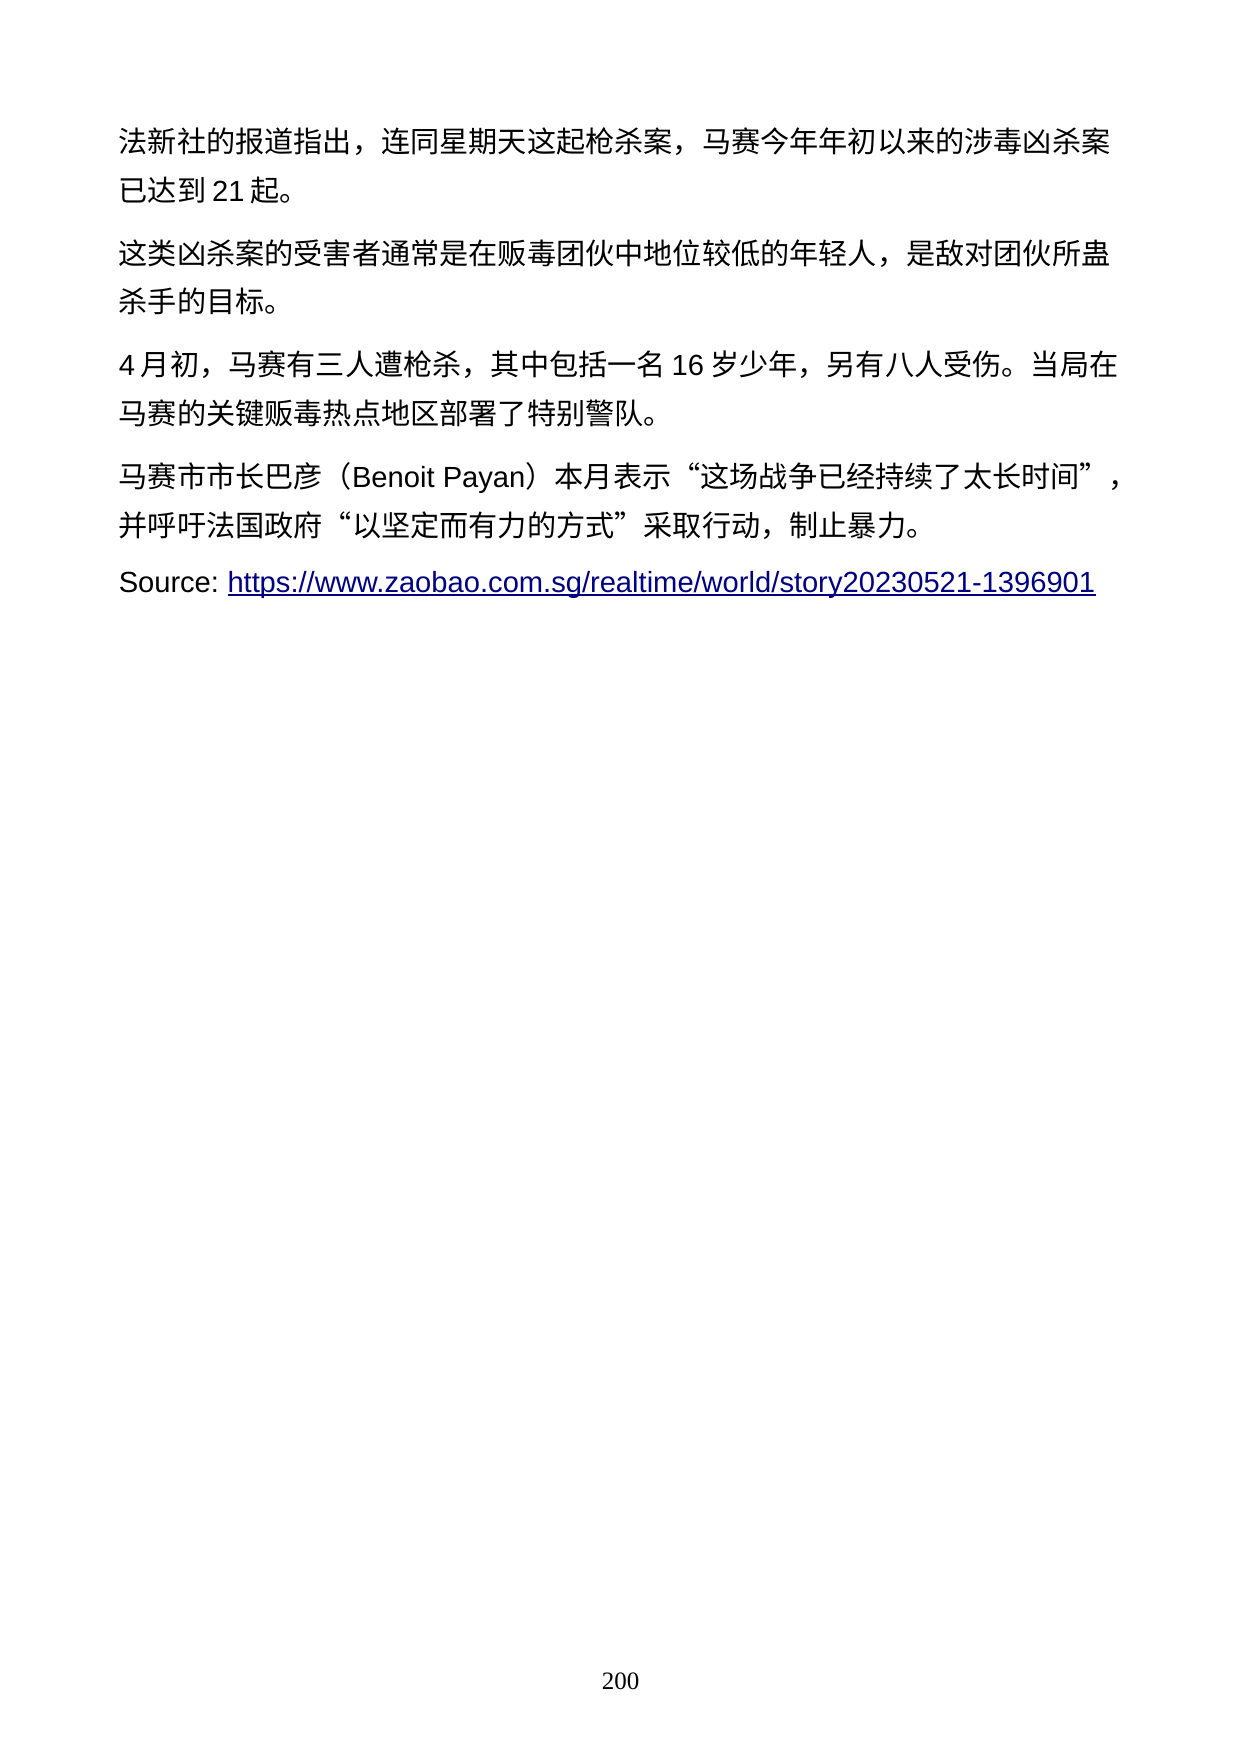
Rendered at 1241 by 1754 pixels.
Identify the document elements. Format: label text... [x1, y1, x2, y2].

text 马赛市市长巴彦（Benoit Payan）本月表示“这场战争已经持续了太长时间”，并呼吁法国政府“以坚定而有力的方式”采取行动，制止暴力。 [118, 453, 1122, 544]
text Source: https://www.zaobao.com.sg/realtime/world/story20230521-1396901 [118, 565, 1122, 599]
text 4月初，马赛有三人遭枪杀，其中包括一名16岁少年，另有八人受伤。当局在马赛的关键贩毒热点地区部署了特别警队。 [118, 342, 1122, 433]
text 法新社的报道指出，连同星期天这起枪杀案，马赛今年年初以来的涉毒凶杀案已达到21起。 [118, 118, 1122, 209]
text 这类凶杀案的受害者通常是在贩毒团伙中地位较低的年轻人，是敌对团伙所蛊杀手的目标。 [118, 230, 1122, 321]
